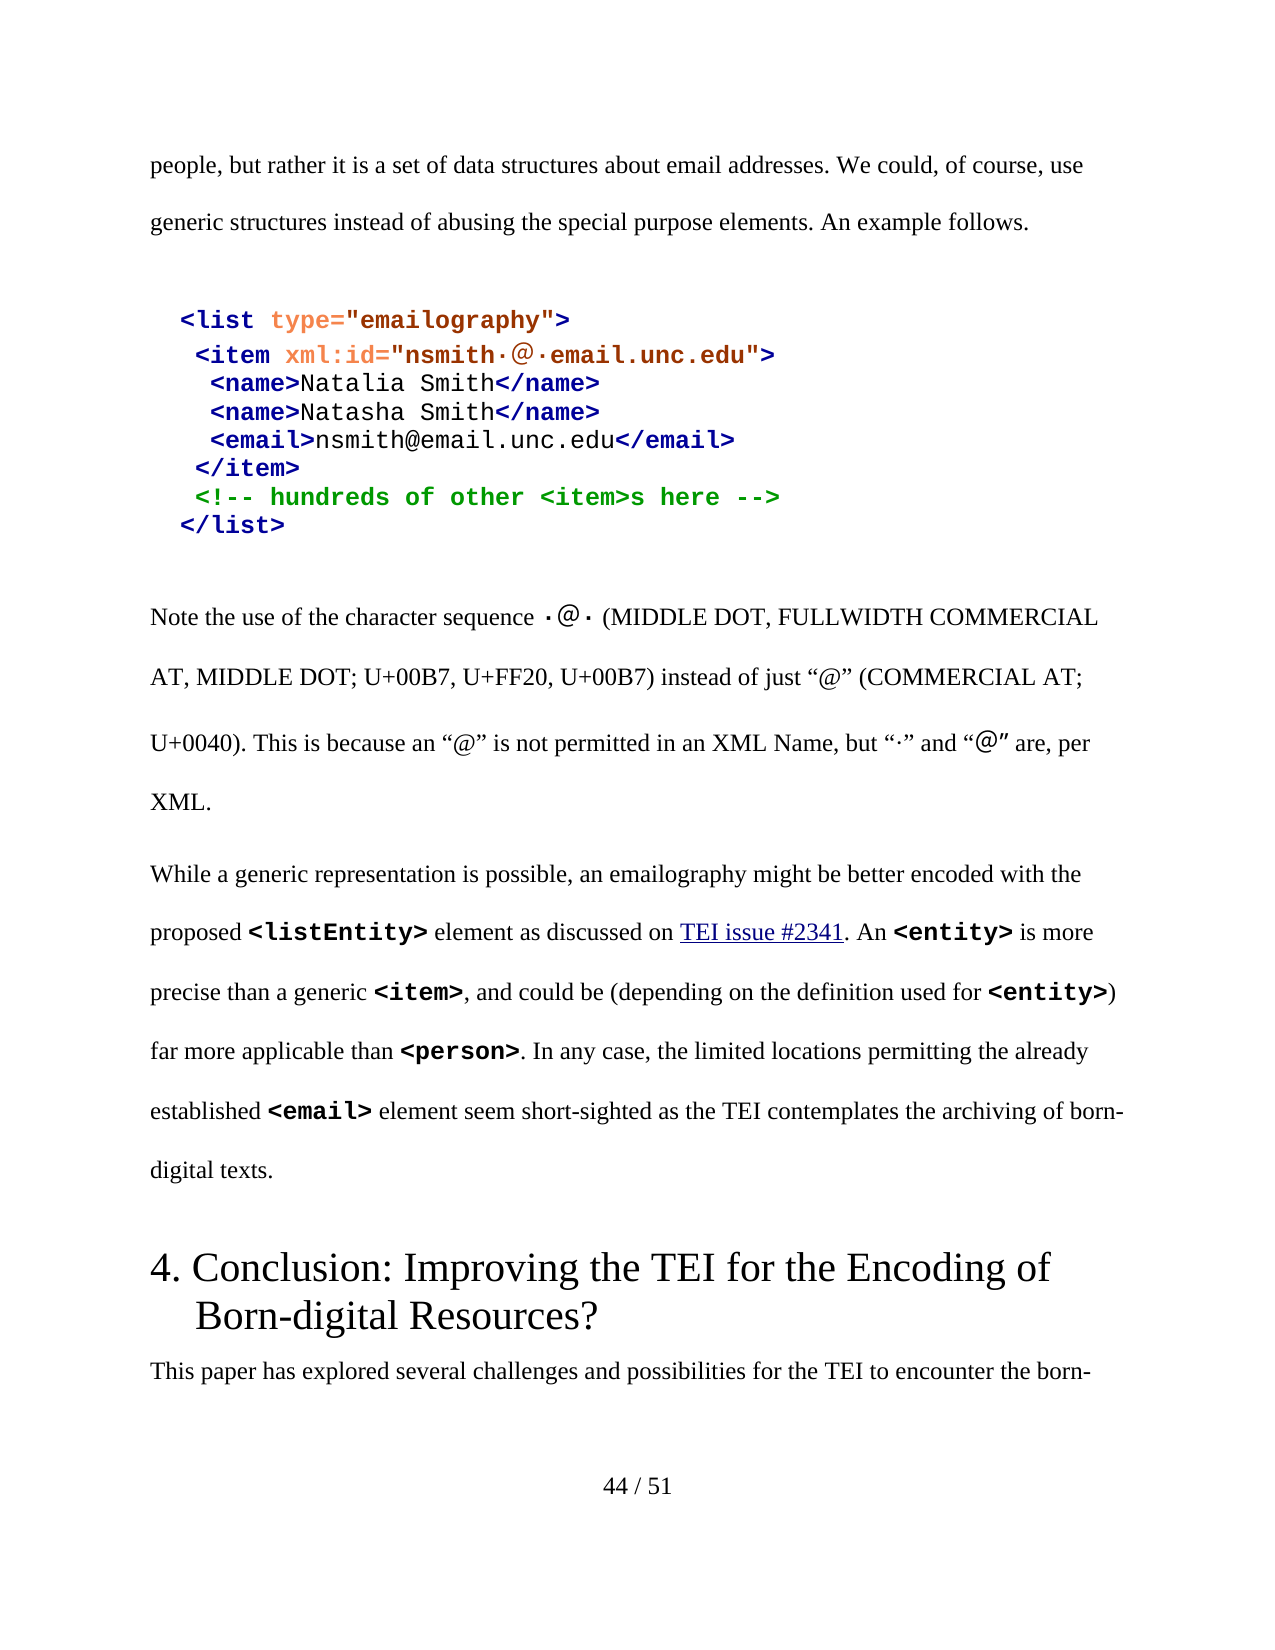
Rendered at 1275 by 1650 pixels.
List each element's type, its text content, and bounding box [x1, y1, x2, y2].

subtitle 4. Conclusion: Improving the TEI for the Encoding of Born-digital Resources? [150, 1242, 1125, 1338]
text This paper has explored several challenges and possibilities for the TEI to encounter the born- [150, 1356, 1125, 1384]
text While a generic representation is possible, an emailography might be better encoded with the proposed <listEntity> element as discussed on TEI issue #2341. An <entity> is more precise than a generic <item>, and could be (depending on the definition used for <entity>) far more applicable than <person>. In any case, the limited locations permitting the already established <email> element seem short-sighted as the TEI contemplates the archiving of born-digital texts. [150, 859, 1125, 1184]
text people, but rather it is a set of data structures about email addresses. We could, of course, use generic structures instead of abusing the special purpose elements. An example follows. [150, 150, 1125, 236]
text Note the use of the character sequence ·＠· (MIDDLE DOT, FULLWIDTH COMMERCIAL AT, MIDDLE DOT; U+00B7, U+FF20, U+00B7) instead of just “@” (COMMERCIAL AT; U+0040). This is because an “@” is not permitted in an XML Name, but “·” and “＠” are, per XML. [150, 598, 1125, 816]
text <list type="emailography"> <item xml:id="nsmith·＠·email.unc.edu"> <name>Natalia Smith</name> <name>Natasha Smith</name> <email>nsmith@email.unc.edu</email> </item> <!-- hundreds of other <item>s here --> </list> [150, 280, 1125, 569]
